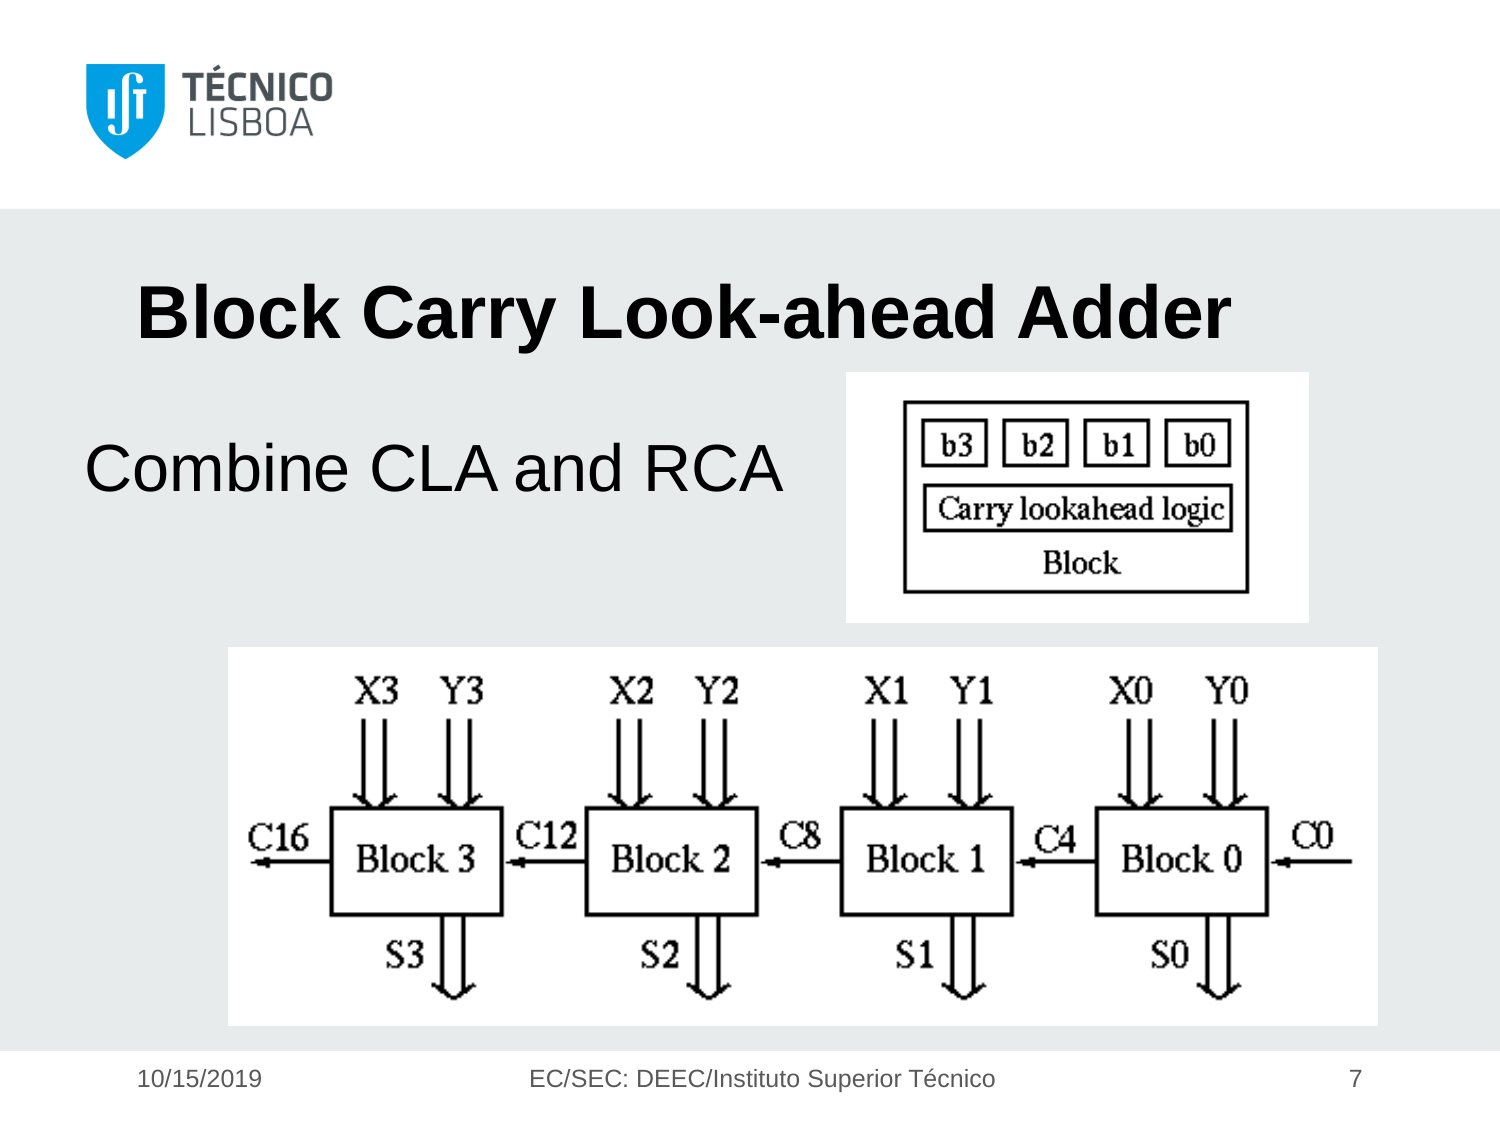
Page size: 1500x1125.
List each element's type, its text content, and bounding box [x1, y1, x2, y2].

text_box Combine CLA and RCA [69, 417, 800, 513]
footer EC/SEC: DEEC/Instituto Superior Técnico [512, 1052, 1021, 1103]
slide_number 14 [1077, 1052, 1378, 1103]
title Block Carry Look-ahead Adder [121, 237, 1378, 381]
slide_number 10/15/2019 [121, 1052, 425, 1103]
picture [0, 0, 1500, 1125]
